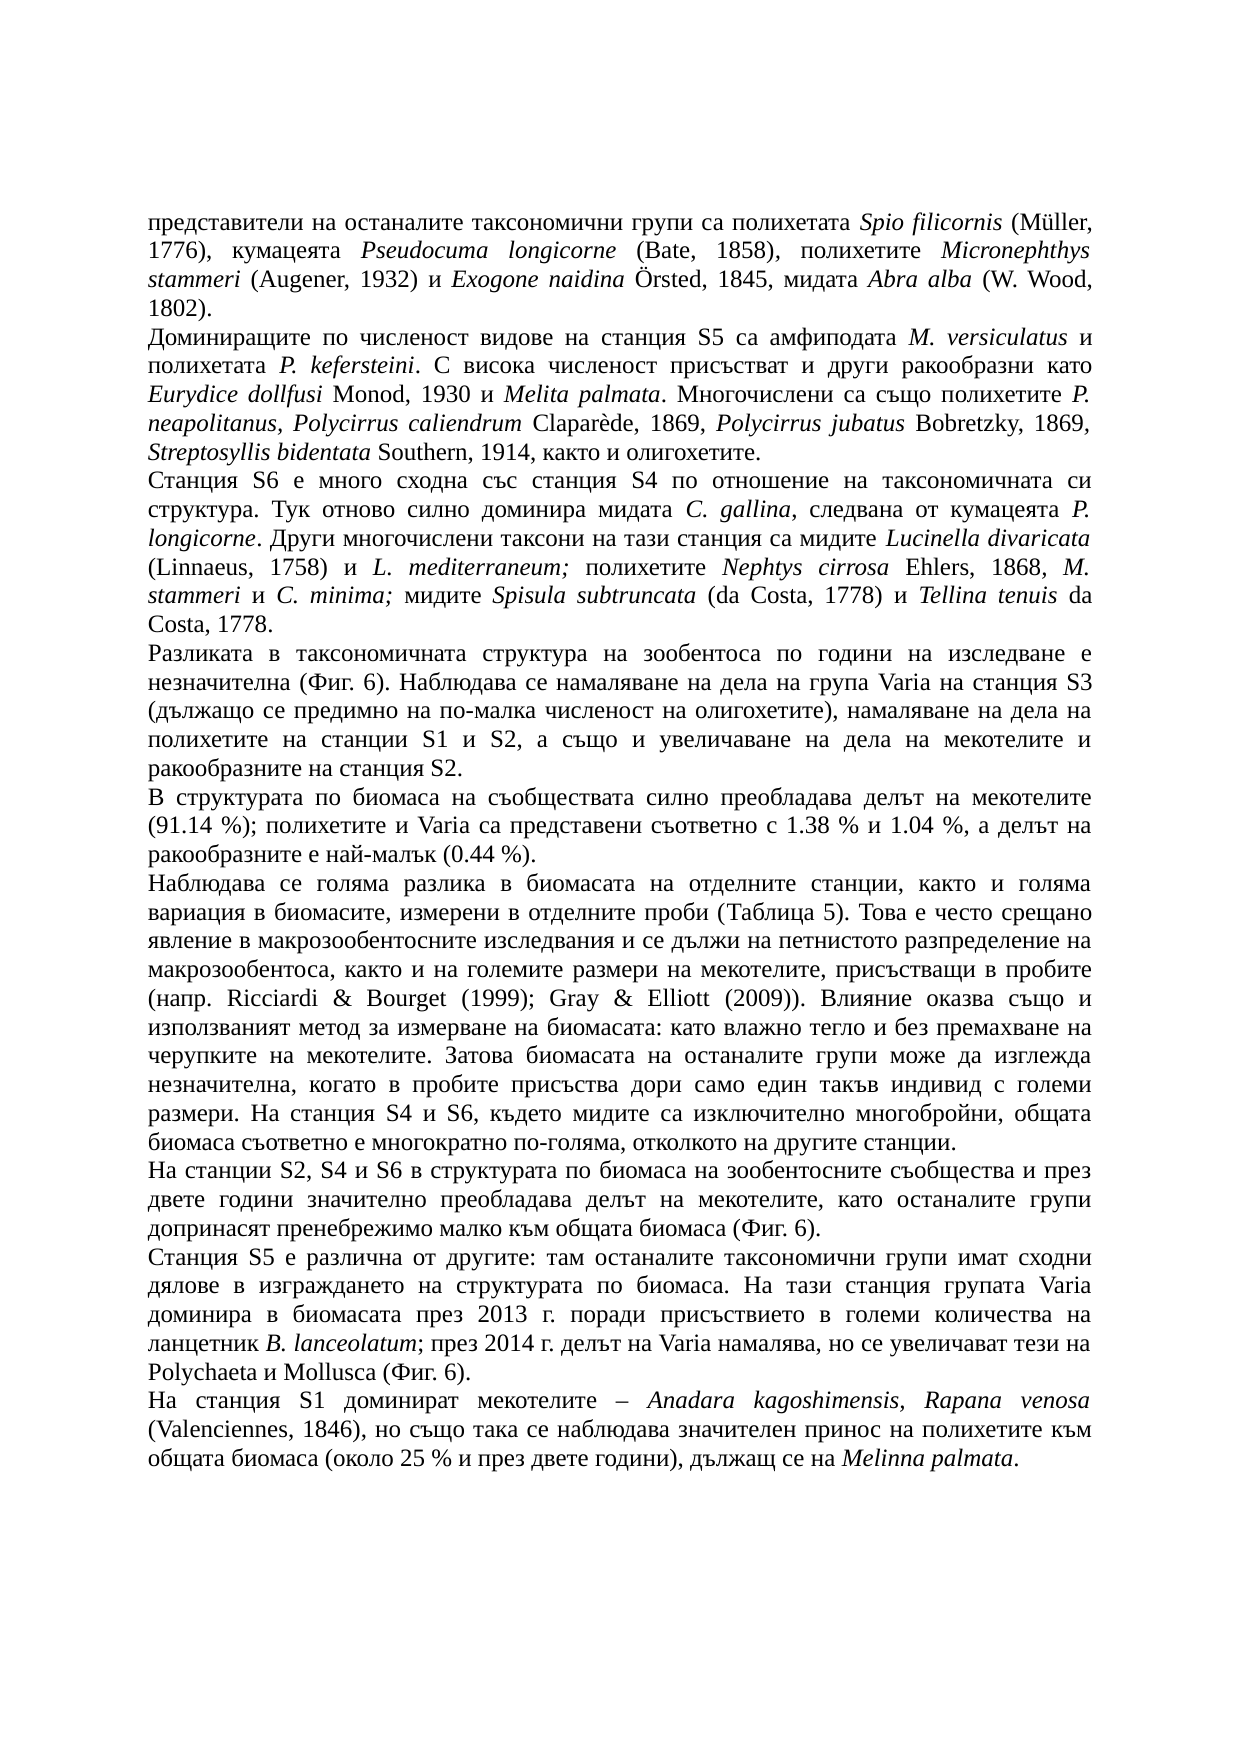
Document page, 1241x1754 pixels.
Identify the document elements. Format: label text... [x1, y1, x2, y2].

text Станция S6 е много сходна със станция S4 по отношение на таксономичната си структура. Тук отново силно доминира мидата C. gallina, следвана от кумацеята P. longicorne. Други многочислени таксони на тази станция са мидите Lucinella divaricata (Linnaeus, 1758) и L. mediterraneum; полихетите Nephtys cirrosa Ehlers, 1868, M. stammeri и C. minima; мидите Spisula subtruncata (da Costa, 1778) и Tellina tenuis da Costa, 1778. [148, 465, 1093, 638]
text Наблюдава се голяма разлика в биомасата на отделните станции, както и голяма вариация в биомасите, измерени в отделните проби (Таблица 5). Това е често срещано явление в макрозообентосните изследвания и се дължи на петнистото разпределение на макрозообентоса, както и на големите размери на мекотелите, присъстващи в пробите (напр. Ricciardi & Bourget (1999); Gray & Elliott (2009)). Влияние оказва също и използваният метод за измерване на биомасата: като влажно тегло и без премахване на черупките на мекотелите. Затова биомасата на останалите групи може да изглежда незначителна, когато в пробите присъства дори само един такъв индивид с големи размери. На станция S4 и S6, където мидите са изключително многобройни, общата биомаса съответно е многократно по-голяма, отколкото на другите станции. [148, 868, 1093, 1155]
text На станции S2, S4 и S6 в структурата по биомаса на зообентосните съобщества и през двете години значително преобладава делът на мекотелите, като останалите групи допринасят пренебрежимо малко към общата биомаса (Фиг. 6). [148, 1155, 1093, 1242]
text В структурата по биомаса на съобществата силно преобладава делът на мекотелите (91.14 %); полихетите и Varia са представени съответно с 1.38 % и 1.04 %, а делът на ракообразните е най-малък (0.44 %). [148, 782, 1093, 868]
text представители на останалите таксономични групи са полихетата Spio filicornis (Müller, 1776), кумацеята Pseudocuma longicorne (Bate, 1858), полихетите Micronephthys stammeri (Augener, 1932) и Exogone naidina Örsted, 1845, мидата Abra alba (W. Wood, 1802). [148, 207, 1093, 322]
text Станция S5 е различна от другите: там останалите таксономични групи имат сходни дялове в изграждането на структурата по биомаса. На тази станция групата Varia доминира в биомасата през 2013 г. поради присъствието в големи количества на ланцетник B. lanceolatum; през 2014 г. делът на Varia намалява, но се увеличават тези на Polychaeta и Mollusca (Фиг. 6). [148, 1242, 1093, 1385]
text Доминиращите по численост видове на станция S5 са амфиподата M. versiculatus и полихетата P. kefersteini. С висока численост присъстват и други ракообразни като Eurydice dollfusi Monod, 1930 и Melita palmata. Многочислени са също полихетите P. neapolitanus, Polycirrus caliendrum Claparède, 1869, Polycirrus jubatus Bobretzky, 1869, Streptosyllis bidentata Southern, 1914, както и олигохетите. [148, 322, 1093, 465]
text Разликата в таксономичната структура на зообентоса по години на изследване е незначителна (Фиг. 6). Наблюдава се намаляване на дела на група Varia на станция S3 (дължащо се предимно на по-малка численост на олигохетите), намаляване на дела на полихетите на станции S1 и S2, а също и увеличаване на дела на мекотелите и ракообразните на станция S2. [148, 638, 1093, 782]
text На станция S1 доминират мекотелите – Anadara kagoshimensis, Rapana venosa (Valenciennes, 1846), но също така се наблюдава значителен принос на полихетите към общата биомаса (около 25 % и през двете години), дължащ се на Melinna palmata. [148, 1385, 1093, 1472]
